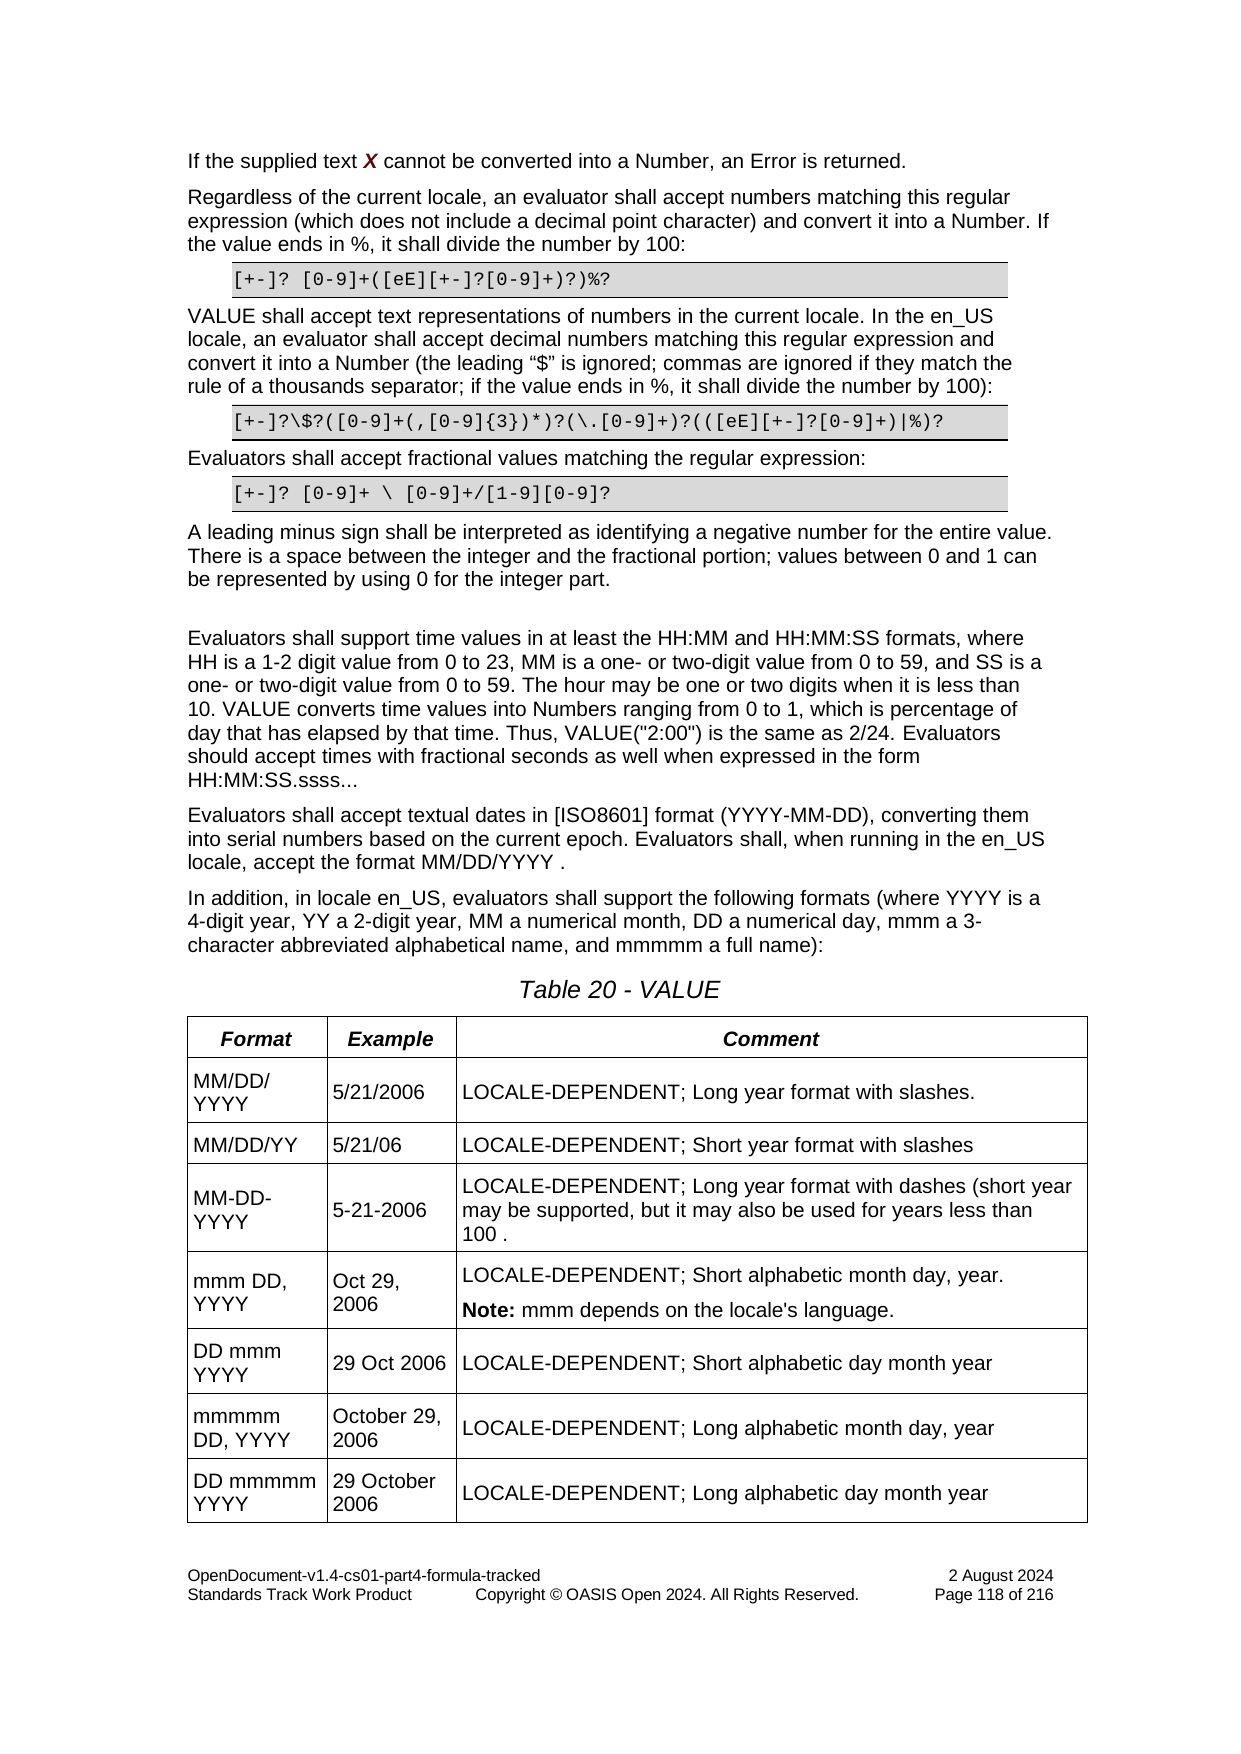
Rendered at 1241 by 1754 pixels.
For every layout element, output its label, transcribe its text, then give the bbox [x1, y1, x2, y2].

table_cell LOCALE-DEPENDENT; Long year format with dashes (short year may be supported, but it may also be used for years less than 100 . [457, 1164, 1087, 1251]
text Table 20 - VALUE [187, 976, 1053, 1003]
table_cell LOCALE-DEPENDENT; Long alphabetic month day, year [457, 1394, 1087, 1457]
text [+-]? [0-9]+ \ [0-9]+/[1-9][0-9]? [232, 477, 1008, 511]
table_cell LOCALE-DEPENDENT; Long year format with slashes. [457, 1058, 1087, 1122]
table_cell 5/21/06 [328, 1123, 456, 1163]
table_cell 29 Oct 2006 [328, 1329, 456, 1393]
table_cell mmm DD, YYYY [188, 1252, 327, 1328]
table_cell 5-21-2006 [328, 1164, 456, 1251]
table_cell MM/DD/YYYY [188, 1058, 327, 1122]
text Evaluators shall accept fractional values matching the regular expression: [187, 447, 1053, 470]
table_cell MM/DD/YY [188, 1123, 327, 1163]
table_cell LOCALE-DEPENDENT; Long alphabetic day month year [457, 1459, 1087, 1522]
table_header Example [328, 1017, 456, 1057]
text [+-]?\$?([0-9]+(,[0-9]{3})*)?(\.[0-9]+)?(([eE][+-]?[0-9]+)|%)? [232, 406, 1008, 439]
table_cell LOCALE-DEPENDENT; Short alphabetic month day, year. Note: mmm depends on the locale's language. [457, 1252, 1087, 1328]
table_cell October 29, 2006 [328, 1394, 456, 1457]
table_cell LOCALE-DEPENDENT; Short year format with slashes [457, 1123, 1087, 1163]
table_header Format [188, 1017, 327, 1057]
text Evaluators shall support time values in at least the HH:MM and HH:MM:SS formats, where HH is a 1-2 digit value from 0 to 23, MM is a one- or two-digit value from 0 to 59, and SS is a one- or two-digit value from 0 to 59. The hour may be one or two digits when it is less than 10. VALUE converts time values into Numbers ranging from 0 to 1, which is percentage of day that has elapsed by that time. Thus, VALUE("2:00") is the same as 2/24. Evaluators should accept times with fractional seconds as well when expressed in the form HH:MM:SS.ssss... [187, 627, 1053, 792]
table_cell mmmmm DD, YYYY [188, 1394, 327, 1457]
table_header Comment [457, 1017, 1087, 1057]
table_cell DD mmm YYYY [188, 1329, 327, 1393]
text Regardless of the current locale, an evaluator shall accept numbers matching this regular expression (which does not include a decimal point character) and convert it into a Number. If the value ends in %, it shall divide the number by 100: [187, 186, 1053, 256]
table_cell LOCALE-DEPENDENT; Short alphabetic day month year [457, 1329, 1087, 1393]
table_cell 29 October 2006 [328, 1459, 456, 1522]
table_cell 5/21/2006 [328, 1058, 456, 1122]
text A leading minus sign shall be interpreted as identifying a negative number for the entire value. There is a space between the integer and the fractional portion; values between 0 and 1 can be represented by using 0 for the integer part. [187, 521, 1053, 591]
text VALUE shall accept text representations of numbers in the current locale. In the en_US locale, an evaluator shall accept decimal numbers matching this regular expression and convert it into a Number (the leading “$” is ignored; commas are ignored if they match the rule of a thousands separator; if the value ends in %, it shall divide the number by 100): [187, 304, 1053, 398]
text If the supplied text X cannot be converted into a Number, an Error is returned. [187, 150, 1053, 173]
table_cell DD mmmmm YYYY [188, 1459, 327, 1522]
table_cell MM-DD-YYYY [188, 1164, 327, 1251]
text In addition, in locale en_US, evaluators shall support the following formats (where YYYY is a 4-digit year, YY a 2-digit year, MM a numerical month, DD a numerical day, mmm a 3-character abbreviated alphabetical name, and mmmmm a full name): [187, 886, 1053, 957]
text [+-]? [0-9]+([eE][+-]?[0-9]+)?)%? [232, 263, 1008, 297]
text Evaluators shall accept textual dates in [ISO8601] format (YYYY-MM-DD), converting them into serial numbers based on the current epoch. Evaluators shall, when running in the en_US locale, accept the format MM/DD/YYYY . [187, 804, 1053, 874]
table_cell Oct 29, 2006 [328, 1252, 456, 1328]
